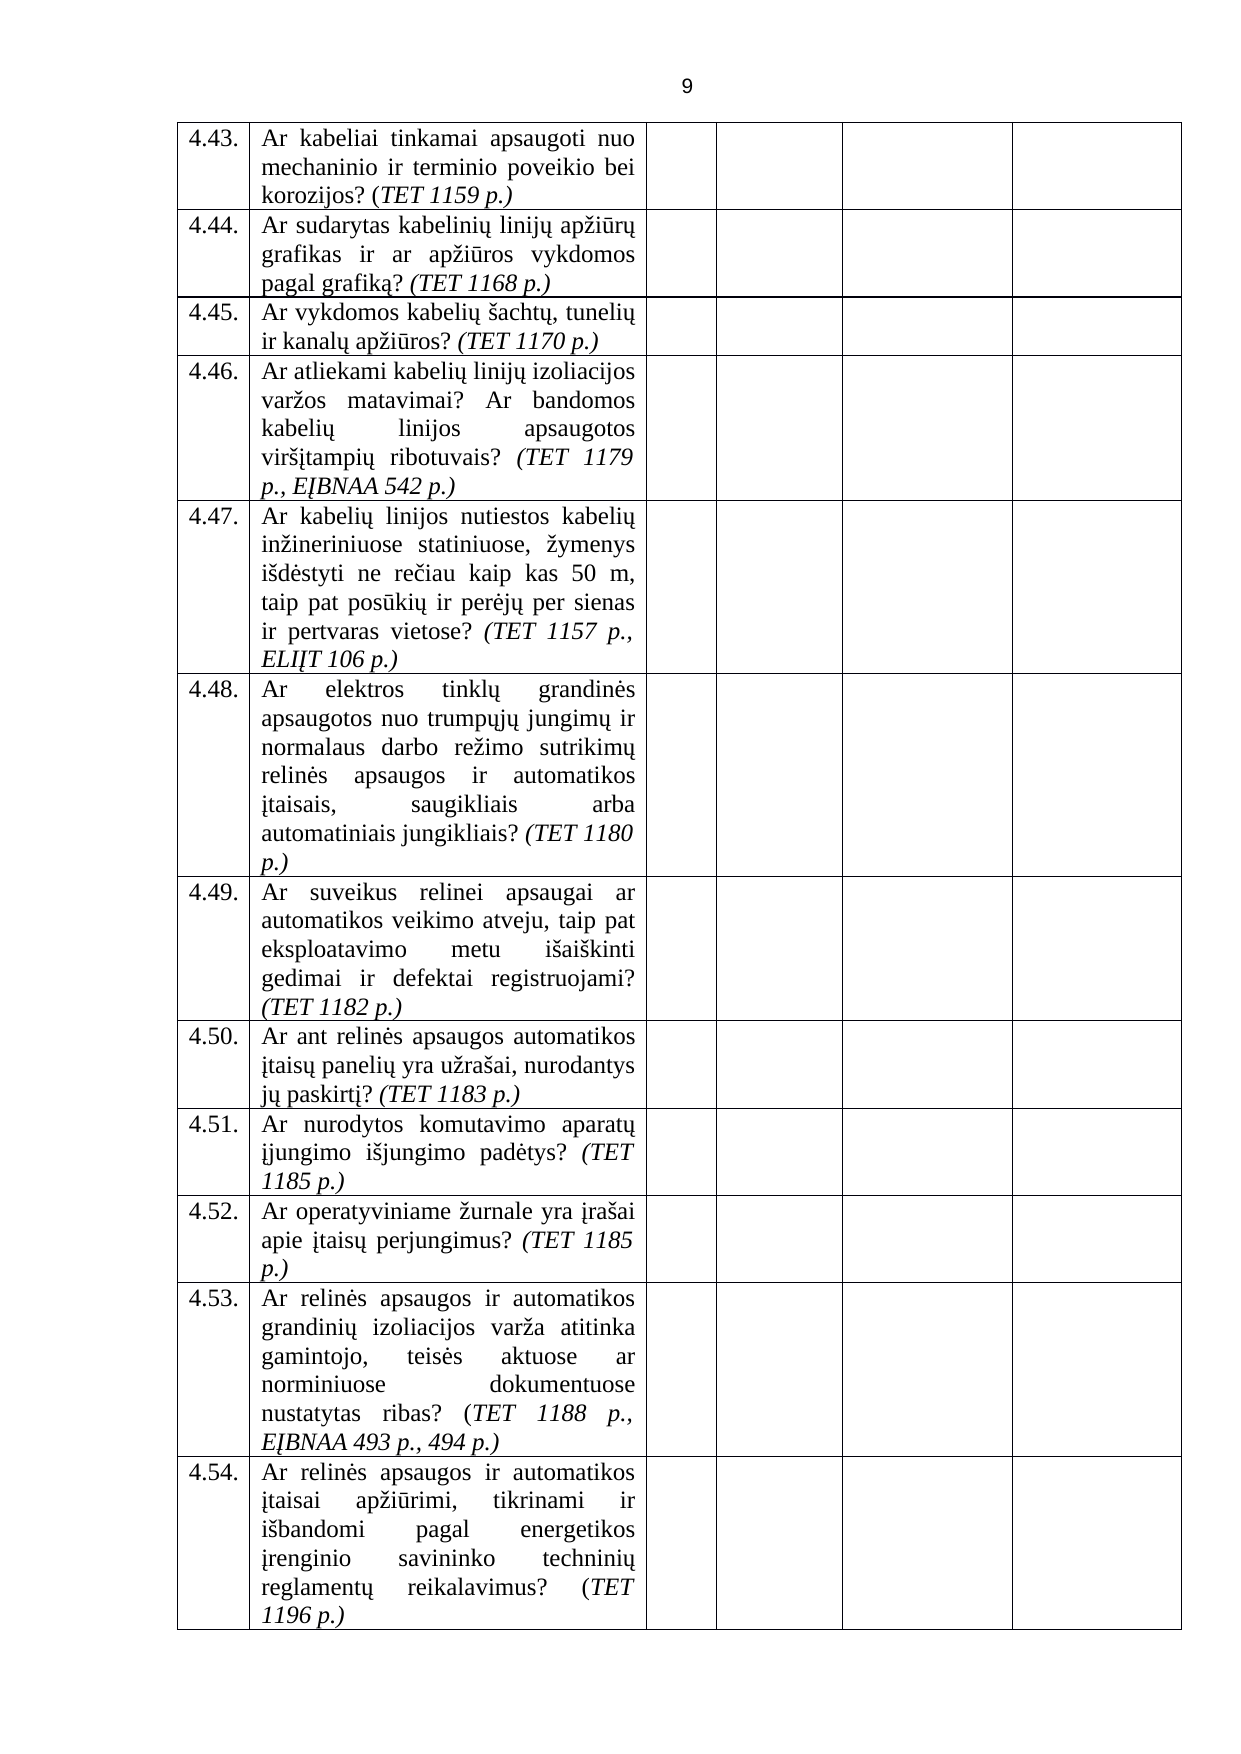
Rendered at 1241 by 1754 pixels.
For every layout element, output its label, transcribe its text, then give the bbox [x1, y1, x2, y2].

table_cell [1013, 1196, 1181, 1282]
table_cell [647, 1109, 716, 1195]
table_cell [717, 674, 842, 876]
table_cell Ar nurodytos komutavimo aparatų įjungimo išjungimo padėtys? (TET 1185 p.) [250, 1109, 646, 1195]
table_cell [647, 356, 716, 500]
table_cell [647, 210, 716, 296]
table_cell [717, 1196, 842, 1282]
table_cell [843, 123, 1012, 209]
table_cell 4.47. [178, 501, 249, 673]
table_cell [647, 1457, 716, 1629]
table_cell [647, 1021, 716, 1108]
table_cell [1013, 1021, 1181, 1108]
table_cell 4.53. [178, 1283, 249, 1456]
table_cell [843, 1021, 1012, 1108]
table_cell [1013, 674, 1181, 876]
table_cell Ar elektros tinklų grandinės apsaugotos nuo trumpųjų jungimų ir normalaus darbo režimo sutrikimų relinės apsaugos ir automatikos įtaisais, saugikliais arba automatiniais jungikliais? (TET 1180 p.) [250, 674, 646, 876]
table_cell [1013, 877, 1181, 1020]
table_cell Ar relinės apsaugos ir automatikos grandinių izoliacijos varža atitinka gamintojo, teisės aktuose ar norminiuose dokumentuose nustatytas ribas? (TET 1188 p., EĮBNAA 493 p., 494 p.) [250, 1283, 646, 1456]
table_cell [843, 674, 1012, 876]
table_cell Ar vykdomos kabelių šachtų, tunelių ir kanalų apžiūros? (TET 1170 p.) [250, 298, 646, 355]
table_cell [843, 877, 1012, 1020]
table_cell [717, 501, 842, 673]
table_cell [717, 123, 842, 209]
table_cell [647, 501, 716, 673]
table_cell 4.50. [178, 1021, 249, 1108]
table_cell Ar kabeliai tinkamai apsaugoti nuo mechaninio ir terminio poveikio bei korozijos? (TET 1159 p.) [250, 123, 646, 209]
table_cell [1013, 298, 1181, 355]
table_cell [1013, 123, 1181, 209]
table_cell [843, 1196, 1012, 1282]
table_cell [1013, 1283, 1181, 1456]
table_cell [843, 1109, 1012, 1195]
table_cell 4.48. [178, 674, 249, 876]
table_cell [717, 298, 842, 355]
table_cell [843, 210, 1012, 296]
table_cell Ar kabelių linijos nutiestos kabelių inžineriniuose statiniuose, žymenys išdėstyti ne rečiau kaip kas 50 m, taip pat posūkių ir perėjų per sienas ir pertvaras vietose? (TET 1157 p., ELIĮT 106 p.) [250, 501, 646, 673]
table_cell [717, 210, 842, 296]
table_cell Ar operatyviniame žurnale yra įrašai apie įtaisų perjungimus? (TET 1185 p.) [250, 1196, 646, 1282]
table_cell 4.45. [178, 298, 249, 355]
table_cell 4.52. [178, 1196, 249, 1282]
table_cell Ar atliekami kabelių linijų izoliacijos varžos matavimai? Ar bandomos kabelių linijos apsaugotos viršįtampių ribotuvais? (TET 1179 p., EĮBNAA 542 p.) [250, 356, 646, 500]
table_cell [717, 1283, 842, 1456]
table_cell [647, 1196, 716, 1282]
table_cell [647, 1283, 716, 1456]
table_cell [843, 501, 1012, 673]
table_cell [647, 674, 716, 876]
table_cell [717, 1457, 842, 1629]
table_cell [1013, 356, 1181, 500]
table_cell 4.54. [178, 1457, 249, 1629]
table_cell 4.46. [178, 356, 249, 500]
table_cell [1013, 1457, 1181, 1629]
table_cell [1013, 210, 1181, 296]
table_cell Ar sudarytas kabelinių linijų apžiūrų grafikas ir ar apžiūros vykdomos pagal grafiką? (TET 1168 p.) [250, 210, 646, 296]
table_cell [717, 877, 842, 1020]
table_cell Ar suveikus relinei apsaugai ar automatikos veikimo atveju, taip pat eksploatavimo metu išaiškinti gedimai ir defektai registruojami? (TET 1182 p.) [250, 877, 646, 1020]
table_cell [843, 1457, 1012, 1629]
table_cell Ar ant relinės apsaugos automatikos įtaisų panelių yra užrašai, nurodantys jų paskirtį? (TET 1183 p.) [250, 1021, 646, 1108]
table_cell [717, 1021, 842, 1108]
table_cell [647, 123, 716, 209]
table_cell 4.43. [178, 123, 249, 209]
table_cell [843, 298, 1012, 355]
table_cell [647, 298, 716, 355]
table_cell [1013, 1109, 1181, 1195]
table_cell [717, 1109, 842, 1195]
table_cell 4.51. [178, 1109, 249, 1195]
table_cell [647, 877, 716, 1020]
table_cell 4.49. [178, 877, 249, 1020]
table_cell [843, 356, 1012, 500]
table_cell [843, 1283, 1012, 1456]
table_cell [717, 356, 842, 500]
table_cell 4.44. [178, 210, 249, 296]
table_cell [1013, 501, 1181, 673]
table_cell Ar relinės apsaugos ir automatikos įtaisai apžiūrimi, tikrinami ir išbandomi pagal energetikos įrenginio savininko techninių reglamentų reikalavimus? (TET 1196 p.) [250, 1457, 646, 1629]
